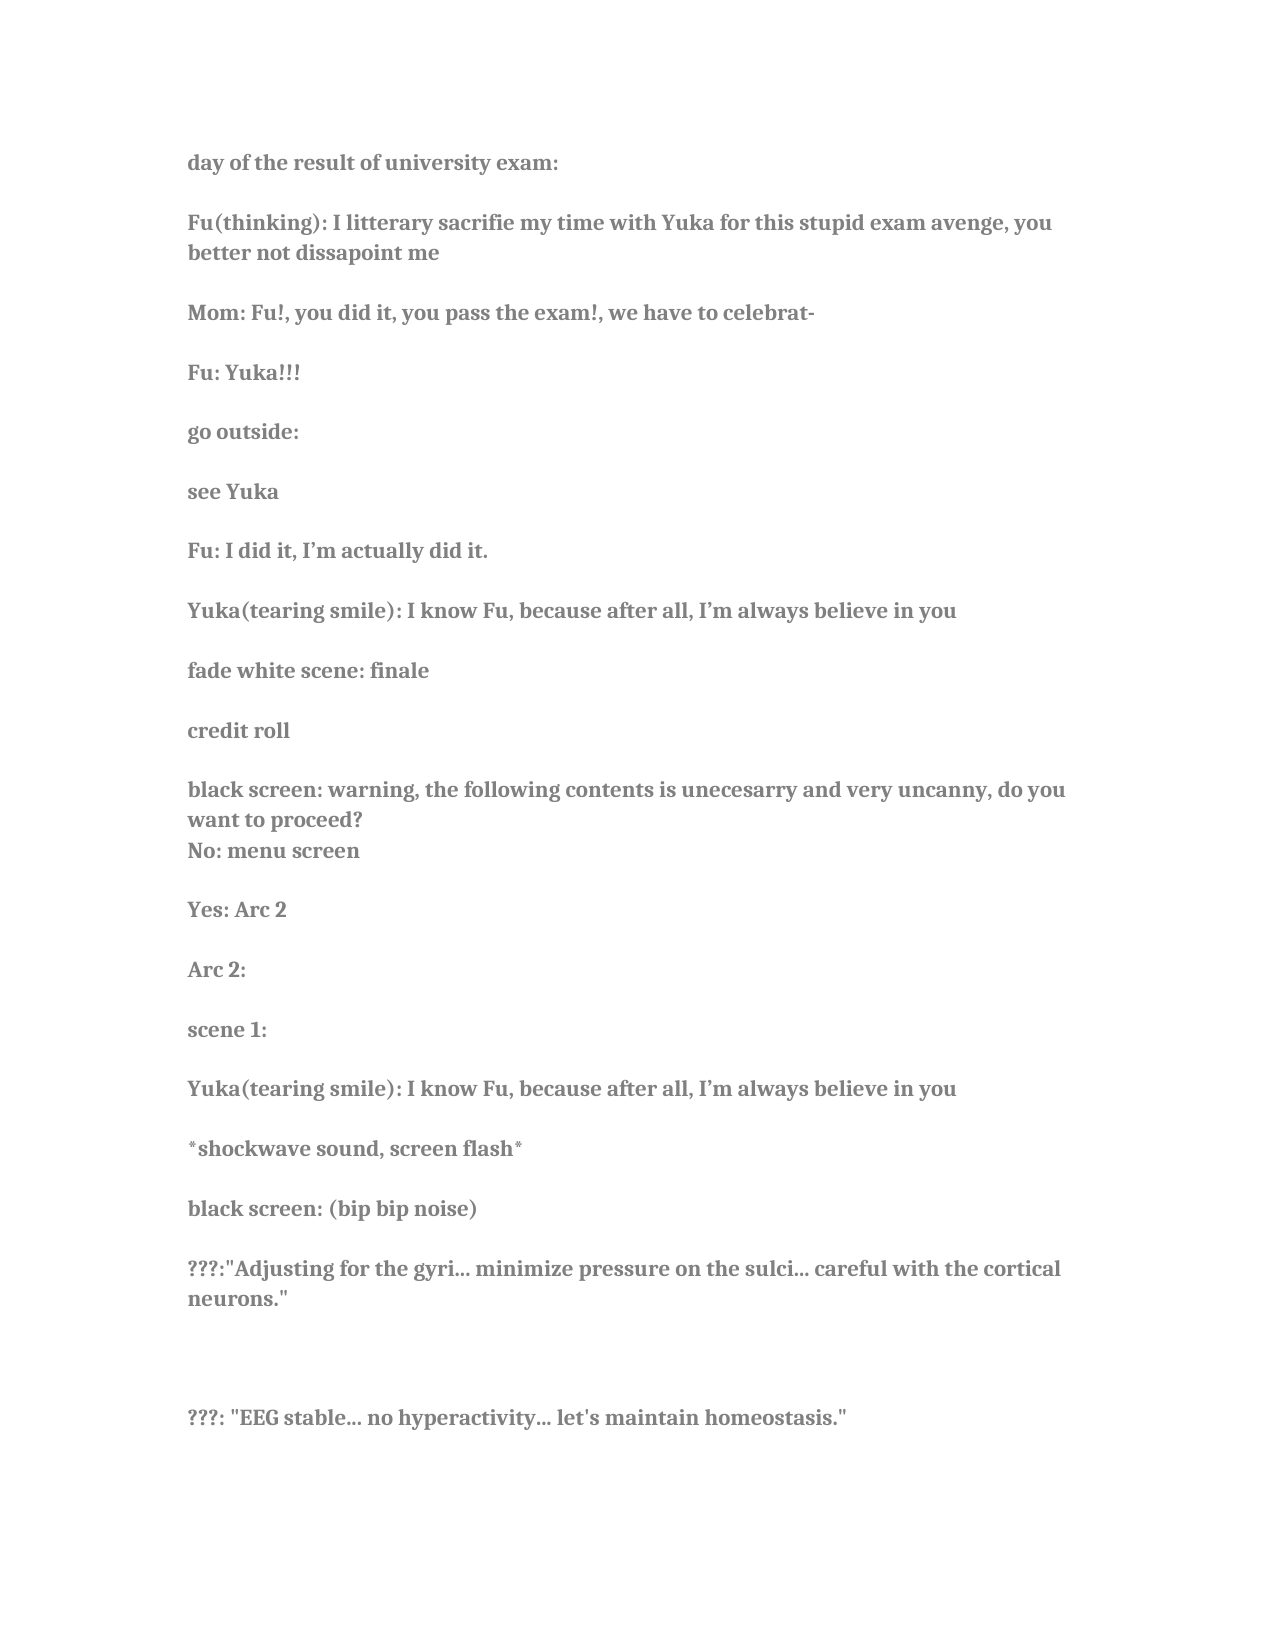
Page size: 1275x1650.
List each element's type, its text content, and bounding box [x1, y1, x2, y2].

text Fu(thinking): I litterary sacrifie my time with Yuka for this stupid exam avenge, you better not dissapoint me [187, 210, 1087, 266]
text ???:"Adjusting for the gyri... minimize pressure on the sulci... careful with the cortical neurons." [187, 1255, 1087, 1312]
text see Yuka [187, 479, 1087, 505]
text *shockwave sound, screen flash* [187, 1136, 1087, 1162]
text day of the result of university exam: [187, 150, 1087, 176]
text Fu: I did it, I’m actually did it. [187, 538, 1087, 565]
text fade white scene: finale [187, 658, 1087, 684]
text ???: "EEG stable... no hyperactivity... let's maintain homeostasis." [187, 1405, 1087, 1431]
text Fu: Yuka!!! [187, 359, 1087, 386]
text scene 1: [187, 1017, 1087, 1043]
text Yuka(tearing smile): I know Fu, because after all, I’m always believe in you [187, 1076, 1087, 1103]
text Arc 2: [187, 957, 1087, 983]
text Yuka(tearing smile): I know Fu, because after all, I’m always believe in you [187, 598, 1087, 624]
text Mom: Fu!, you did it, you pass the exam!, we have to celebrat- [187, 299, 1087, 326]
text black screen: warning, the following contents is unecesarry and very uncanny, do you want to proceed? No: menu screen [187, 777, 1087, 864]
text Yes: Arc 2 [187, 897, 1087, 923]
text credit roll [187, 717, 1087, 744]
text go outside: [187, 419, 1087, 445]
text black screen: (bip bip noise) [187, 1196, 1087, 1222]
